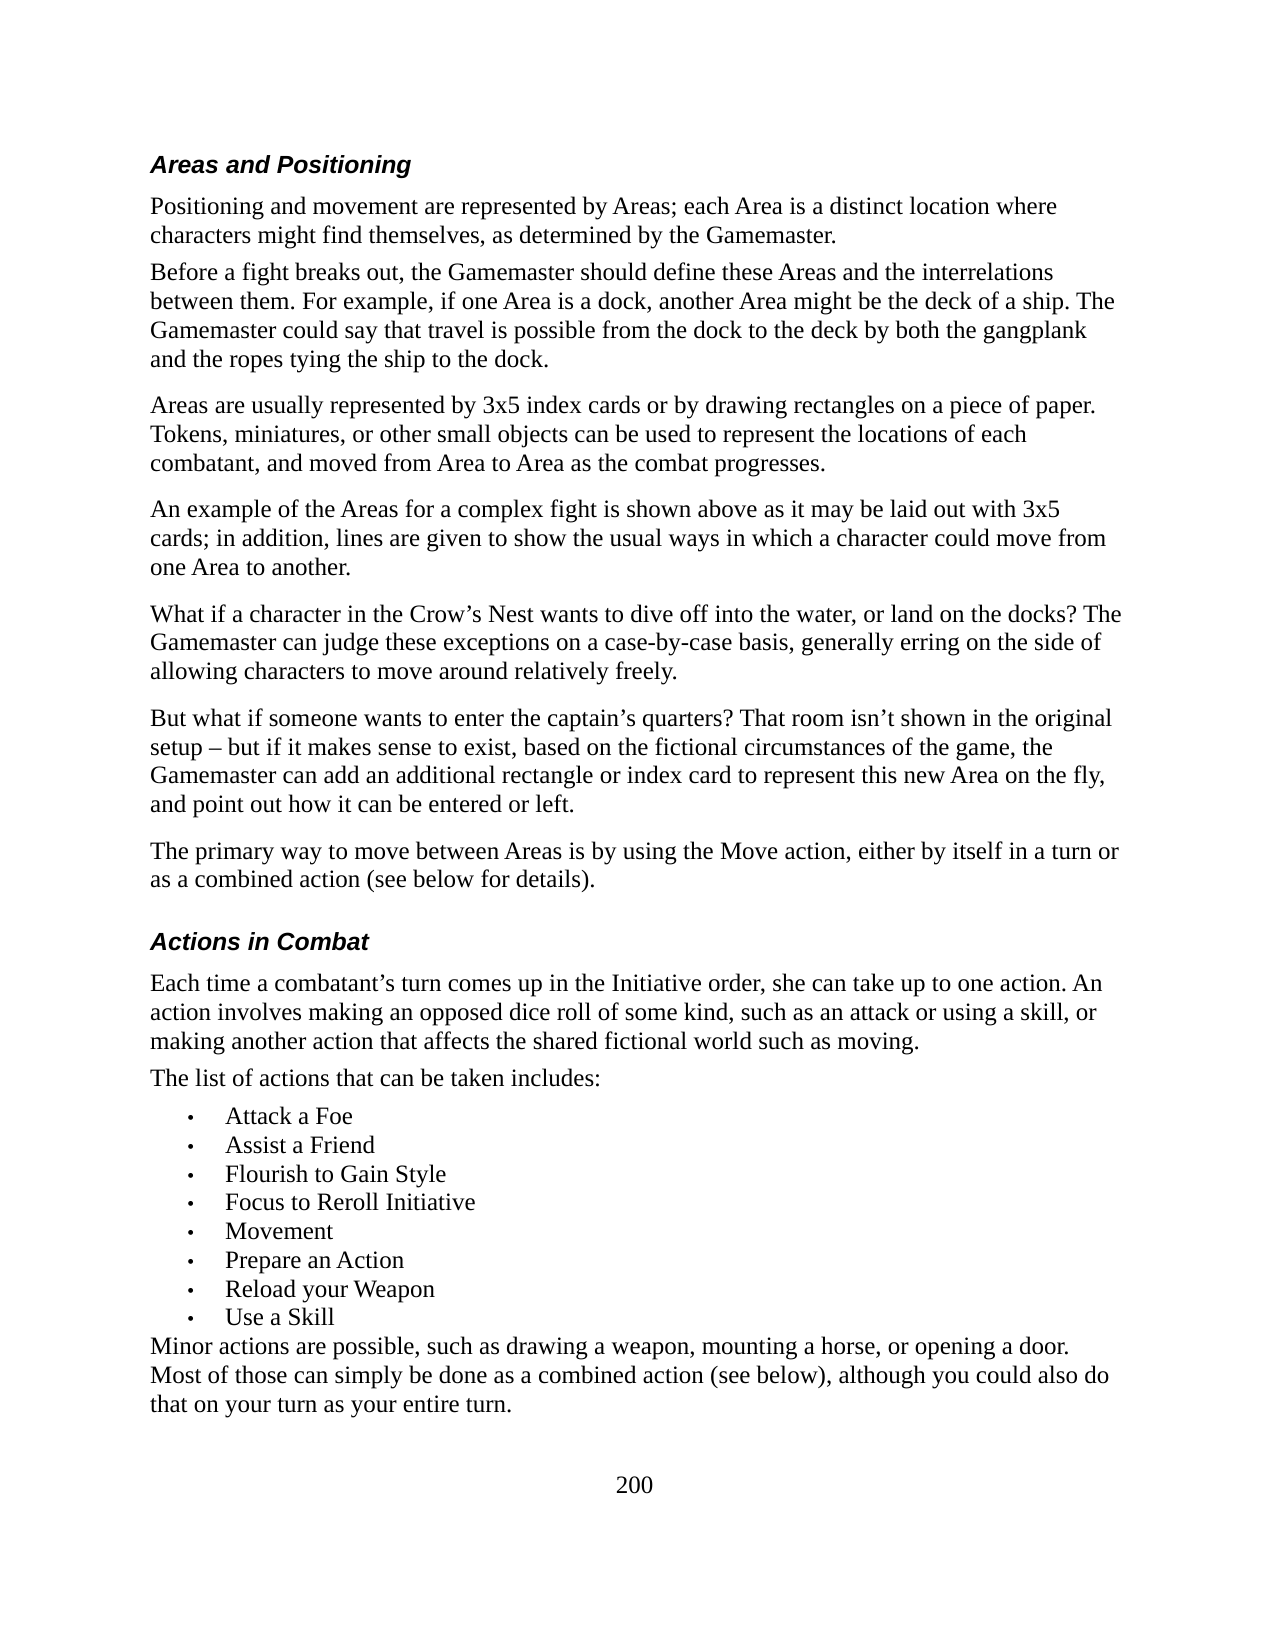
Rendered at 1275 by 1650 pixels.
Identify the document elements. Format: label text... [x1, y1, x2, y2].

list Focus to Reroll Initiative [187, 1187, 1125, 1216]
text Positioning and movement are represented by Areas; each Area is a distinct location where characters might find themselves, as determined by the Gamemaster. [150, 191, 1125, 248]
text Minor actions are possible, such as drawing a weapon, mounting a horse, or opening a door. Most of those can simply be done as a combined action (see below), although you could also do that on your turn as your entire turn. [150, 1331, 1125, 1417]
list Movement [187, 1216, 1125, 1245]
list Prepare an Action [187, 1245, 1125, 1274]
list Reload your Weapon [187, 1274, 1125, 1302]
list Flourish to Gain Style [187, 1159, 1125, 1187]
text An example of the Areas for a complex fight is shown above as it may be laid out with 3x5 cards; in addition, lines are given to show the usual ways in which a character could move from one Area to another. [150, 494, 1125, 581]
text But what if someone wants to enter the captain’s quarters? That room isn’t shown in the original setup – but if it makes sense to exist, based on the fictional circumstances of the game, the Gamemaster can add an additional rectangle or index card to represent this new Area on the fly, and point out how it can be entered or left. [150, 703, 1125, 818]
list Attack a Foe [187, 1101, 1125, 1130]
subtitle Actions in Combat [150, 927, 1125, 956]
text Each time a combatant’s turn comes up in the Initiative order, she can take up to one action. An action involves making an opposed dice roll of some kind, such as an attack or using a skill, or making another action that affects the shared fictional world such as moving. [150, 968, 1125, 1054]
text Before a fight breaks out, the Gamemaster should define these Areas and the interrelations between them. For example, if one Area is a dock, another Area might be the deck of a ship. The Gamemaster could say that travel is possible from the dock to the deck by both the gangplank and the ropes tying the ship to the dock. [150, 257, 1125, 372]
list Use a Skill [187, 1302, 1125, 1331]
text The primary way to move between Areas is by using the Move action, either by itself in a turn or as a combined action (see below for details). [150, 836, 1125, 893]
list Assist a Friend [187, 1130, 1125, 1159]
text Areas are usually represented by 3x5 index cards or by drawing rectangles on a piece of paper. Tokens, miniatures, or other small objects can be used to represent the locations of each combatant, and moved from Area to Area as the combat progresses. [150, 390, 1125, 477]
subtitle Areas and Positioning [150, 150, 1125, 178]
text The list of actions that can be taken includes: [150, 1063, 1125, 1092]
text What if a character in the Crow’s Nest wants to dive off into the water, or land on the docks? The Gamemaster can judge these exceptions on a case-by-case basis, generally erring on the side of allowing characters to move around relatively freely. [150, 599, 1125, 685]
